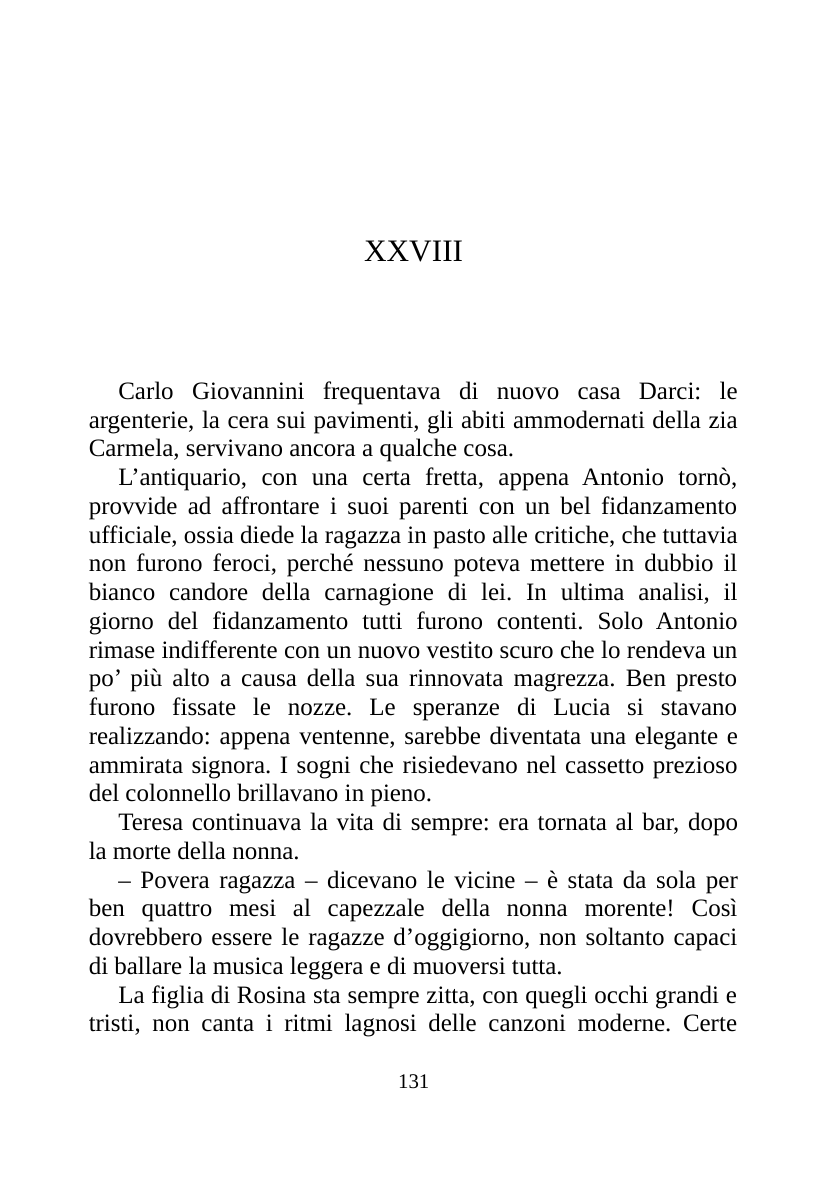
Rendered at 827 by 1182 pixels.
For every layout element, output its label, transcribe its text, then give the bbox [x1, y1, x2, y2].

text L’antiquario, con una certa fretta, appena Antonio tornò, provvide ad affrontare i suoi parenti con un bel fidanzamento ufficiale, ossia diede la ragazza in pasto alle critiche, che tuttavia non furono feroci, perché nessuno poteva mettere in dubbio il bianco candore della carnagione di lei. In ultima analisi, il giorno del fidanzamento tutti furono contenti. Solo Antonio rimase indifferente con un nuovo vestito scuro che lo rendeva un po’ più alto a causa della sua rinnovata magrezza. Ben presto furono fissate le nozze. Le speranze di Lucia si stavano realizzando: appena ventenne, sarebbe diventata una elegante e ammirata signora. I sogni che risiedevano nel cassetto prezioso del colonnello brillavano in pieno. [88, 462, 738, 807]
subtitle XXVIII [88, 232, 738, 268]
text Teresa continuava la vita di sempre: era tornata al bar, dopo la morte della nonna. [88, 807, 738, 865]
text La figlia di Rosina sta sempre zitta, con quegli occhi grandi e tristi, non canta i ritmi lagnosi delle canzoni moderne. Certe [88, 980, 738, 1037]
text Carlo Giovannini frequentava di nuovo casa Darci: le argenterie, la cera sui pavimenti, gli abiti ammodernati della zia Carmela, servivano ancora a qualche cosa. [88, 376, 738, 462]
text – Povera ragazza – dicevano le vicine – è stata da sola per ben quattro mesi al capezzale della nonna morente! Così dovrebbero essere le ragazze d’oggigiorno, non soltanto capaci di ballare la musica leggera e di muoversi tutta. [88, 865, 738, 980]
